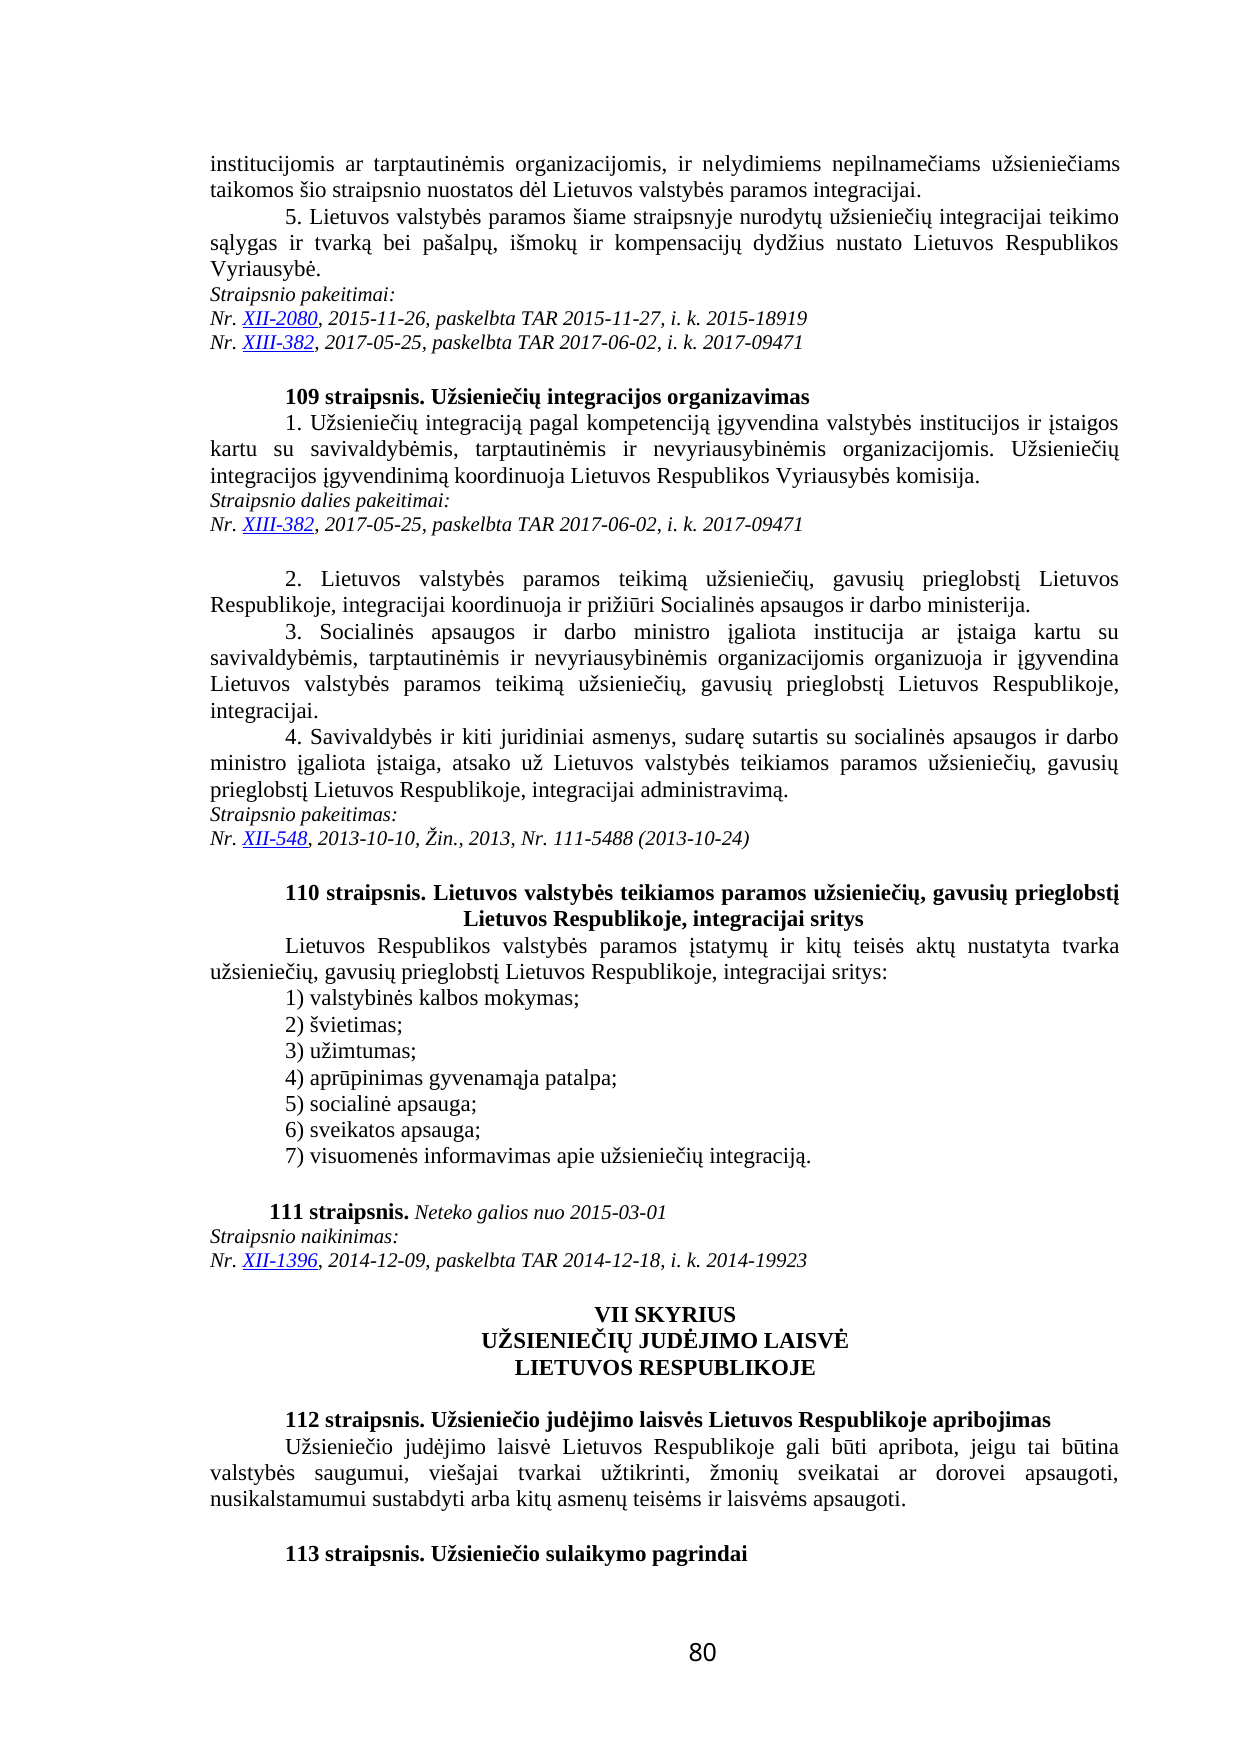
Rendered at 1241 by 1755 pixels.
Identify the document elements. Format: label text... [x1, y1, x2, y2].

text 2. Lietuvos valstybės paramos teikimą užsieniečių, gavusių prieglobstį Lietuvos Respublikoje, integracijai koordinuoja ir prižiūri Socialinės apsaugos ir darbo ministerija. [210, 565, 1120, 618]
text 2) švietimas; [210, 1011, 1120, 1037]
text LIETUVOS RESPUBLIKOJE [210, 1354, 1120, 1380]
text 4. Savivaldybės ir kiti juridiniai asmenys, sudarę sutartis su socialinės apsaugos ir darbo ministro įgaliota įstaiga, atsako už Lietuvos valstybės teikiamos paramos užsieniečių, gavusių prieglobstį Lietuvos Respublikoje, integracijai administravimą. [210, 723, 1120, 802]
text 1) valstybinės kalbos mokymas; [210, 984, 1120, 1011]
text 7) visuomenės informavimas apie užsieniečių integraciją. [210, 1143, 1120, 1169]
text Lietuvos Respublikos valstybės paramos įstatymų ir kitų teisės aktų nustatyta tvarka užsieniečių, gavusių prieglobstį Lietuvos Respublikoje, integracijai sritys: [210, 932, 1120, 984]
text Nr. XII-548, 2013-10-10, Žin., 2013, Nr. 111-5488 (2013-10-24) [210, 826, 1120, 850]
text 109 straipsnis. Užsieniečių integracijos organizavimas [210, 383, 1120, 409]
text 4) aprūpinimas gyvenamąja patalpa; [210, 1063, 1120, 1090]
text 110 straipsnis. Lietuvos valstybės teikiamos paramos užsieniečių, gavusių prieglobstį Lietuvos Respublikoje, integracijai sritys [285, 879, 1120, 932]
text 5) socialinė apsauga; [210, 1090, 1120, 1116]
text Nr. XIII-382, 2017-05-25, paskelbta TAR 2017-06-02, i. k. 2017-09471 [210, 330, 1120, 354]
text institucijomis ar tarptautinėmis organizacijomis, ir nelydimiems nepilnamečiams užsieniečiams taikomos šio straipsnio nuostatos dėl Lietuvos valstybės paramos integracijai. [210, 150, 1120, 203]
text Straipsnio naikinimas: [210, 1224, 1120, 1248]
text Nr. XII-2080, 2015-11-26, paskelbta TAR 2015-11-27, i. k. 2015-18919 [210, 306, 1120, 330]
text Straipsnio dalies pakeitimai: [210, 488, 1120, 512]
text Straipsnio pakeitimas: [210, 802, 1120, 826]
text 3. Socialinės apsaugos ir darbo ministro įgaliota institucija ar įstaiga kartu su savivaldybėmis, tarptautinėmis ir nevyriausybinėmis organizacijomis organizuoja ir įgyvendina Lietuvos valstybės paramos teikimą užsieniečių, gavusių prieglobstį Lietuvos Respublikoje, integracijai. [210, 618, 1120, 723]
text Straipsnio pakeitimai: [210, 282, 1120, 306]
text 3) užimtumas; [210, 1037, 1120, 1063]
text 112 straipsnis. Užsieniečio judėjimo laisvės Lietuvos Respublikoje apribojimas [285, 1406, 1120, 1433]
text Užsieniečio judėjimo laisvė Lietuvos Respublikoje gali būti apribota, jeigu tai būtina valstybės saugumui, viešajai tvarkai užtikrinti, žmonių sveikatai ar dorovei apsaugoti, nusikalstamumui sustabdyti arba kitų asmenų teisėms ir laisvėms apsaugoti. [210, 1433, 1120, 1512]
text Nr. XIII-382, 2017-05-25, paskelbta TAR 2017-06-02, i. k. 2017-09471 [210, 512, 1120, 536]
text 1. Užsieniečių integraciją pagal kompetenciją įgyvendina valstybės institucijos ir įstaigos kartu su savivaldybėmis, tarptautinėmis ir nevyriausybinėmis organizacijomis. Užsieniečių integracijos įgyvendinimą koordinuoja Lietuvos Respublikos Vyriausybės komisija. [210, 409, 1120, 488]
text 6) sveikatos apsauga; [210, 1116, 1120, 1143]
text Nr. XII-1396, 2014-12-09, paskelbta TAR 2014-12-18, i. k. 2014-19923 [210, 1248, 1120, 1272]
text UŽSIENIEČIŲ JUDĖJIMO LAISVĖ [210, 1327, 1120, 1354]
text VII SKYRIUS [210, 1301, 1120, 1327]
text 111 straipsnis. Neteko galios nuo 2015-03-01 [210, 1198, 1120, 1224]
text 5. Lietuvos valstybės paramos šiame straipsnyje nurodytų užsieniečių integracijai teikimo sąlygas ir tvarką bei pašalpų, išmokų ir kompensacijų dydžius nustato Lietuvos Respublikos Vyriausybė. [210, 203, 1120, 282]
text 113 straipsnis. Užsieniečio sulaikymo pagrindai [210, 1541, 1120, 1567]
